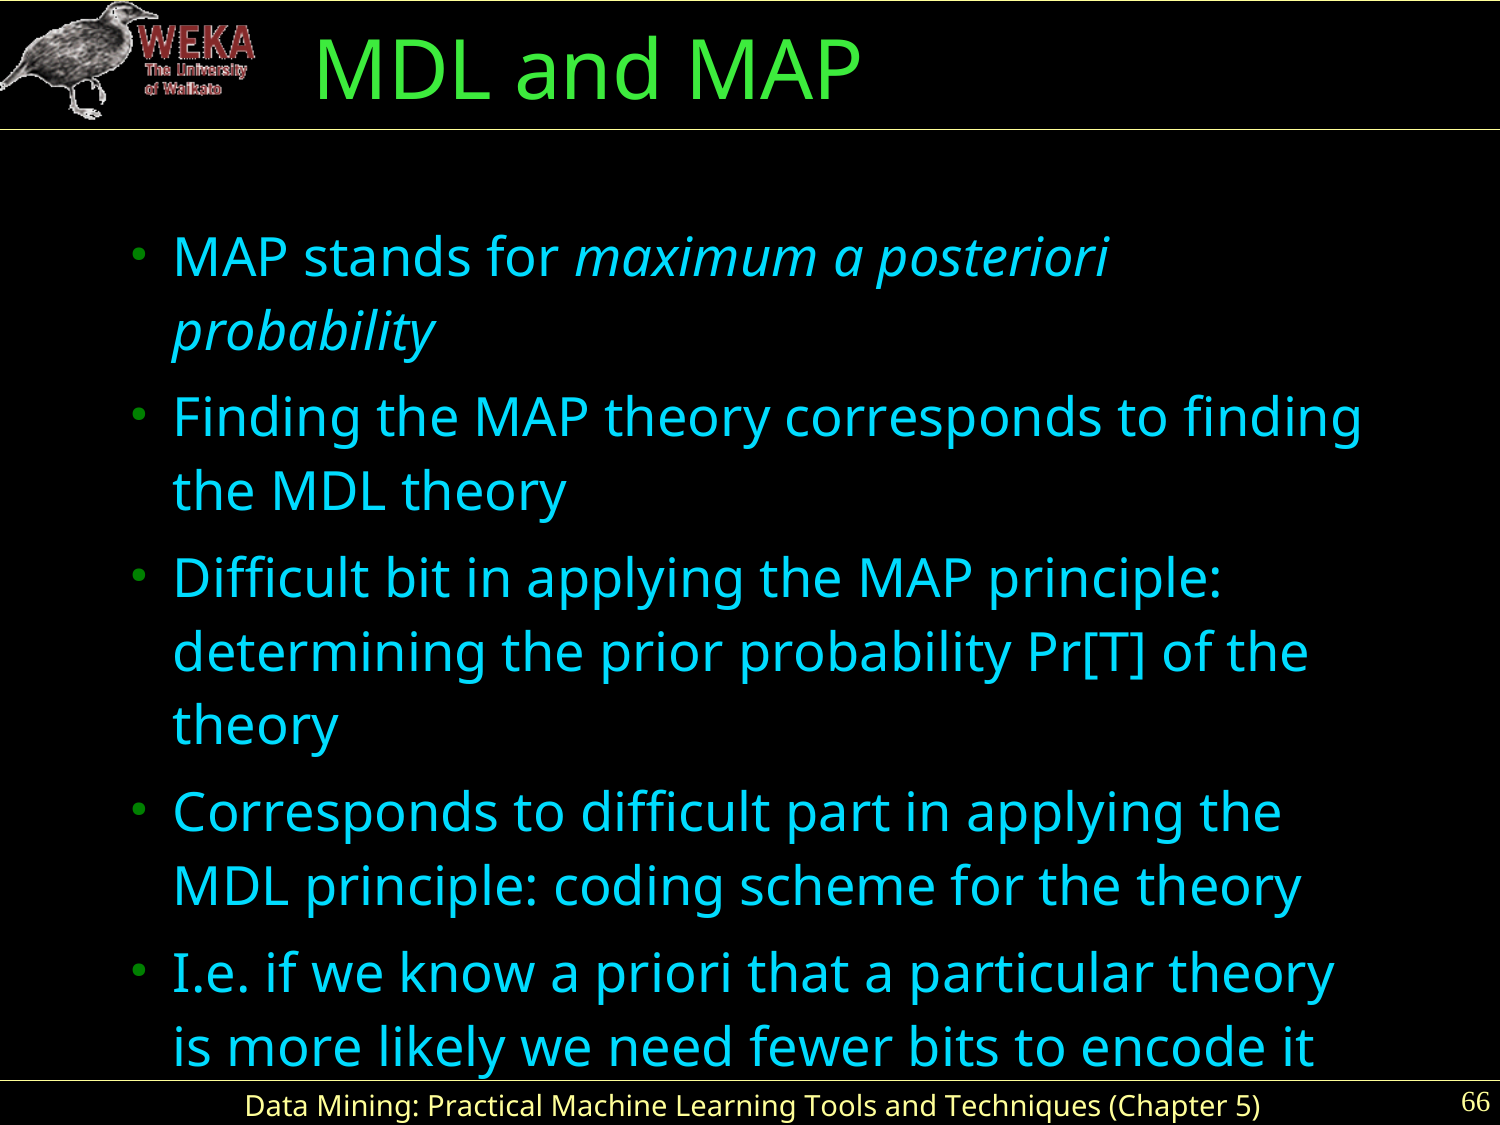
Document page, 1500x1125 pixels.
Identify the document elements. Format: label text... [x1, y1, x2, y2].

title MDL and MAP [297, 0, 1500, 148]
picture [0, 1, 266, 129]
text_box MAP stands for maximum a posteriori probability Finding the MAP theory corresponds to finding the MDL theory Difficult bit in applying the MAP principle: determining the prior probability Pr[T] of the theory Corresponds to difficult part in applying the MDL principle: coding scheme for the theory I.e. if we know a priori that a particular theory is more likely we need fewer bits to encode it [115, 210, 1385, 887]
